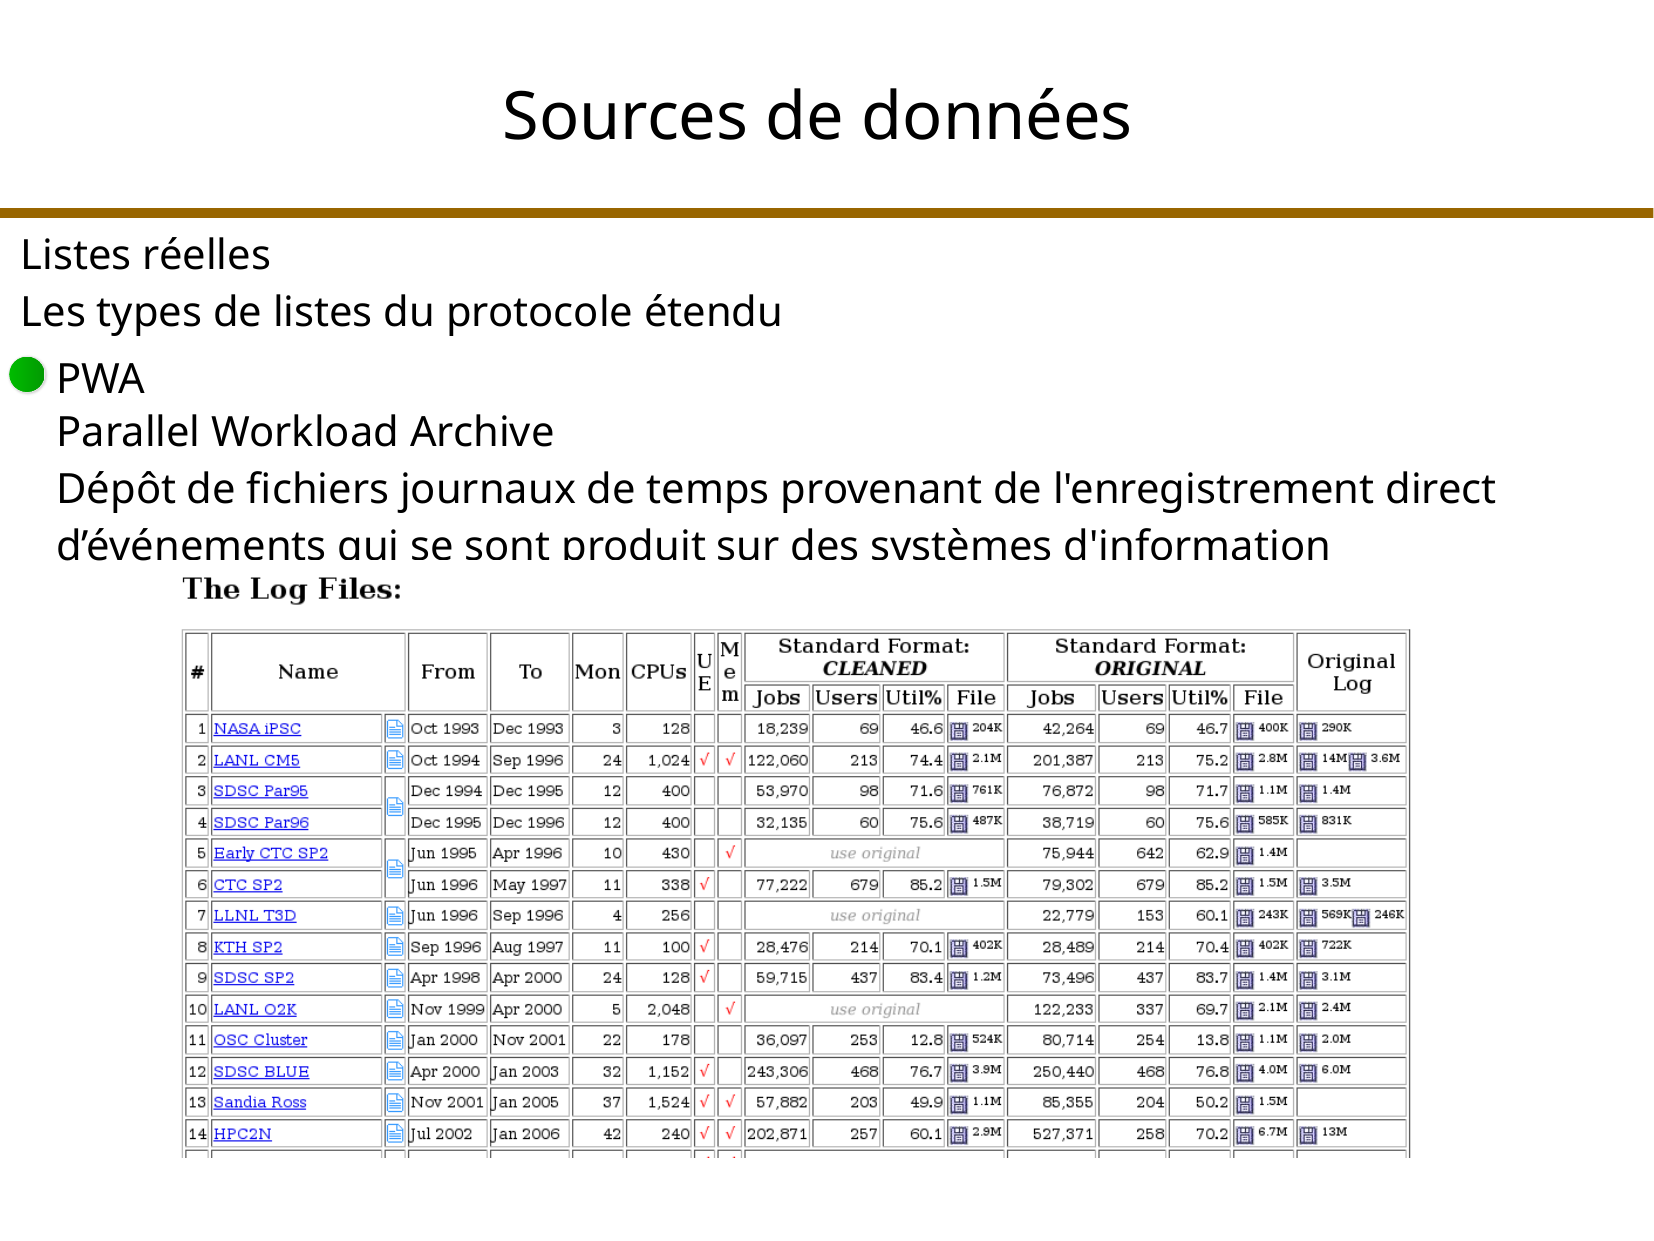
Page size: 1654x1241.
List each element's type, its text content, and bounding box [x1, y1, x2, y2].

picture [6, 354, 41, 397]
picture [176, 560, 1422, 1158]
text_box Parallel Workload Archive Dépôt de fichiers journaux de temps provenant de l'enregistrement direct d’événements qui se sont produit sur des systèmes d'information [41, 394, 1619, 553]
title Sources de données [82, 43, 1571, 184]
text_box PWA [41, 341, 556, 394]
text_box Listes réelles Les types de listes du protocole étendu [6, 218, 981, 328]
